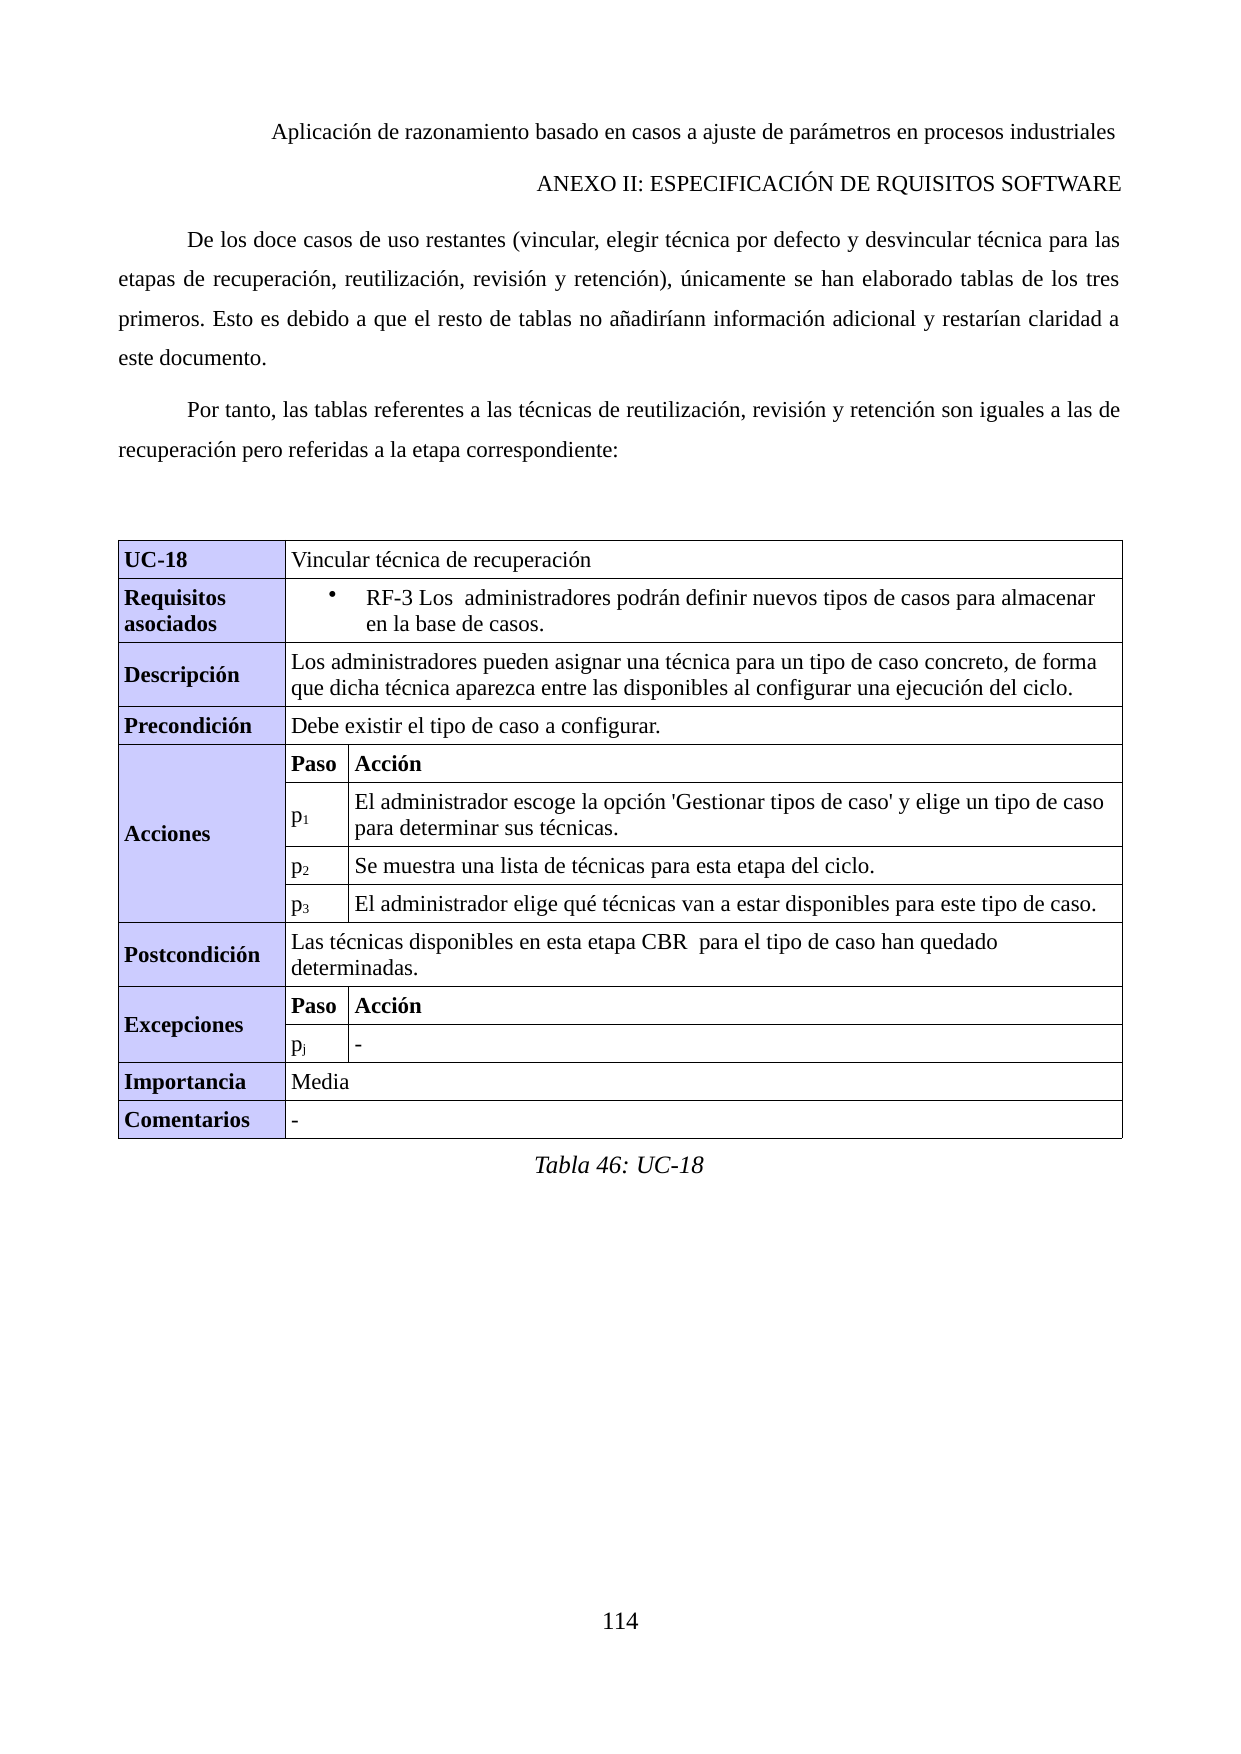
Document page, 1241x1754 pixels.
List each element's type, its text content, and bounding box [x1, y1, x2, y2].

table_cell Importancia [119, 1063, 285, 1100]
table_cell El administrador escoge la opción 'Gestionar tipos de caso' y elige un tipo de caso para determinar sus técnicas. [349, 783, 1122, 846]
table_cell Se muestra una lista de técnicas para esta etapa del ciclo. [349, 847, 1122, 884]
table_cell p1 [286, 783, 348, 846]
table_cell Media [286, 1063, 1122, 1100]
table_cell Acción [349, 987, 1122, 1024]
table_cell Requisitos asociados [119, 579, 285, 642]
table_cell Paso [286, 745, 348, 782]
table_cell Descripción [119, 643, 285, 706]
table_header UC-18 [119, 541, 285, 578]
text De los doce casos de uso restantes (vincular, elegir técnica por defecto y desvincular técnica para las etapas de recuperación, reutilización, revisión y retención), únicamente se han elaborado tablas de los tres primeros. Esto es debido a que el resto de tablas no añadiríann información adicional y restarían claridad a este documento. [118, 226, 1122, 371]
table_cell p3 [286, 885, 348, 922]
table_cell - [286, 1101, 1122, 1138]
table_cell Comentarios [119, 1101, 285, 1138]
table_cell Precondición [119, 707, 285, 744]
table_cell pj [286, 1025, 348, 1062]
table_cell Acción [349, 745, 1122, 782]
table_cell Postcondición [119, 923, 285, 986]
table_cell Las técnicas disponibles en esta etapa CBR para el tipo de caso han quedado determinadas. [286, 923, 1122, 986]
table_cell RF-3 Los administradores podrán definir nuevos tipos de casos para almacenar en la base de casos. [286, 579, 1122, 642]
table_cell Paso [286, 987, 348, 1024]
table_cell p2 [286, 847, 348, 884]
table_cell Acciones [119, 745, 285, 922]
table_cell El administrador elige qué técnicas van a estar disponibles para este tipo de caso. [349, 885, 1122, 922]
text Por tanto, las tablas referentes a las técnicas de reutilización, revisión y retención son iguales a las de recuperación pero referidas a la etapa correspondiente: [118, 396, 1122, 462]
table_cell Los administradores pueden asignar una técnica para un tipo de caso concreto, de forma que dicha técnica aparezca entre las disponibles al configurar una ejecución del ciclo. [286, 643, 1122, 706]
table_cell Excepciones [119, 987, 285, 1062]
table_cell Debe existir el tipo de caso a configurar. [286, 707, 1122, 744]
table_header Vincular técnica de recuperación [286, 541, 1122, 578]
table_cell - [349, 1025, 1122, 1062]
text Tabla 46: UC-18 [118, 1151, 1122, 1179]
